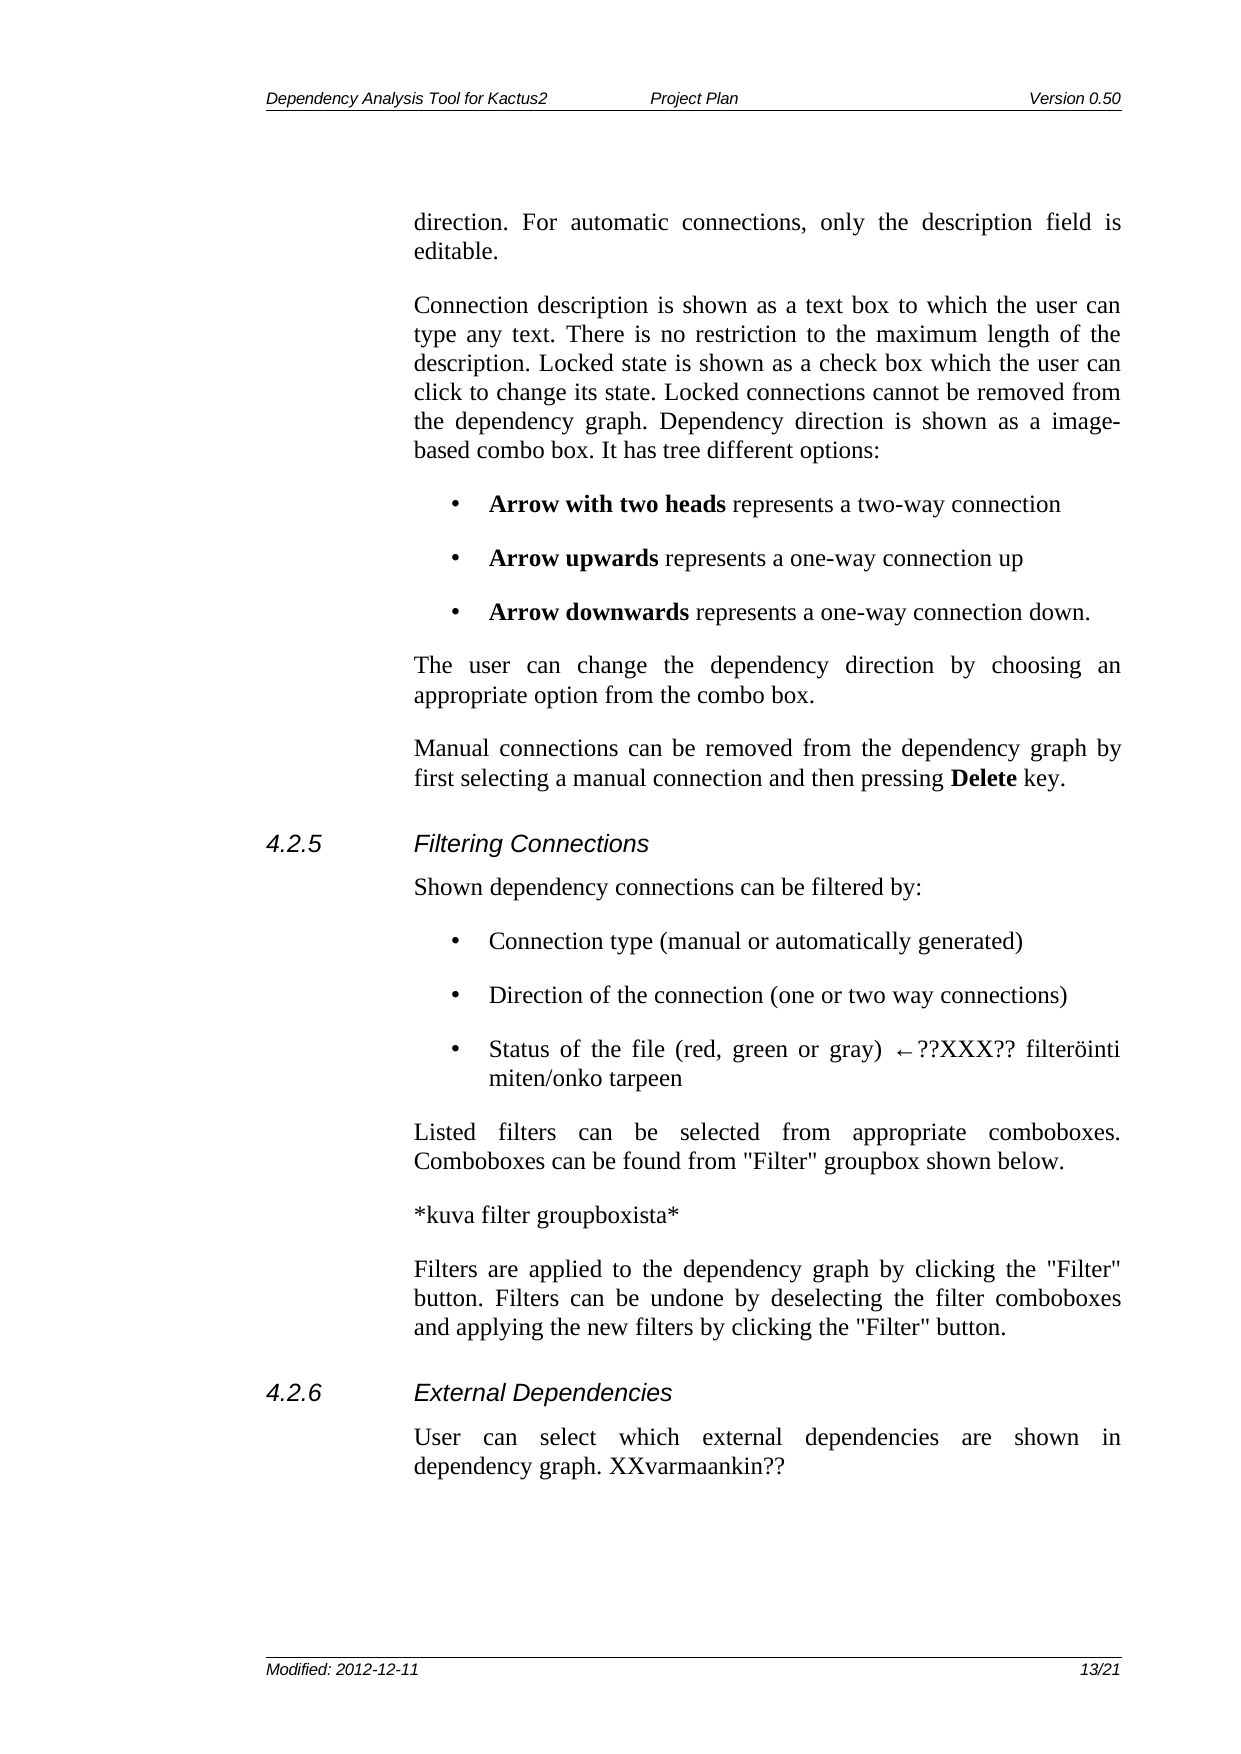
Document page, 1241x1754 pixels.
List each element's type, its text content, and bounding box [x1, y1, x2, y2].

list Direction of the connection (one or two way connections) [451, 980, 1122, 1009]
text Filters are applied to the dependency graph by clicking the "Filter" button. Filters can be undone by deselecting the filter comboboxes and applying the new filters by clicking the "Filter" button. [413, 1253, 1122, 1341]
list Status of the file (red, green or gray) ←??XXX?? filteröinti miten/onko tarpeen [451, 1034, 1122, 1092]
text The user can change the dependency direction by choosing an appropriate option from the combo box. [413, 650, 1122, 708]
subtitle Filtering Connections [266, 829, 1122, 858]
list Connection type (manual or automatically generated) [451, 926, 1122, 955]
subtitle External Dependencies [266, 1378, 1122, 1407]
text Connection description is shown as a text box to which the user can type any text. There is no restriction to the maximum length of the description. Locked state is shown as a check box which the user can click to change its state. Locked connections cannot be removed from the dependency graph. Dependency direction is shown as a image-based combo box. It has tree different options: [413, 290, 1122, 464]
text User can select which external dependencies are shown in dependency graph. XXvarmaankin?? [413, 1422, 1122, 1480]
text Shown dependency connections can be filtered by: [413, 872, 1122, 901]
text Manual connections can be removed from the dependency graph by first selecting a manual connection and then pressing Delete key. [413, 733, 1122, 791]
text Listed filters can be selected from appropriate comboboxes. Comboboxes can be found from "Filter" groupbox shown below. [413, 1117, 1122, 1175]
text direction. For automatic connections, only the description field is editable. [413, 207, 1122, 265]
list Arrow downwards represents a one-way connection down. [451, 597, 1122, 626]
list Arrow with two heads represents a two-way connection [451, 489, 1122, 518]
text *kuva filter groupboxista* [413, 1200, 1122, 1229]
list Arrow upwards represents a one-way connection up [451, 543, 1122, 572]
